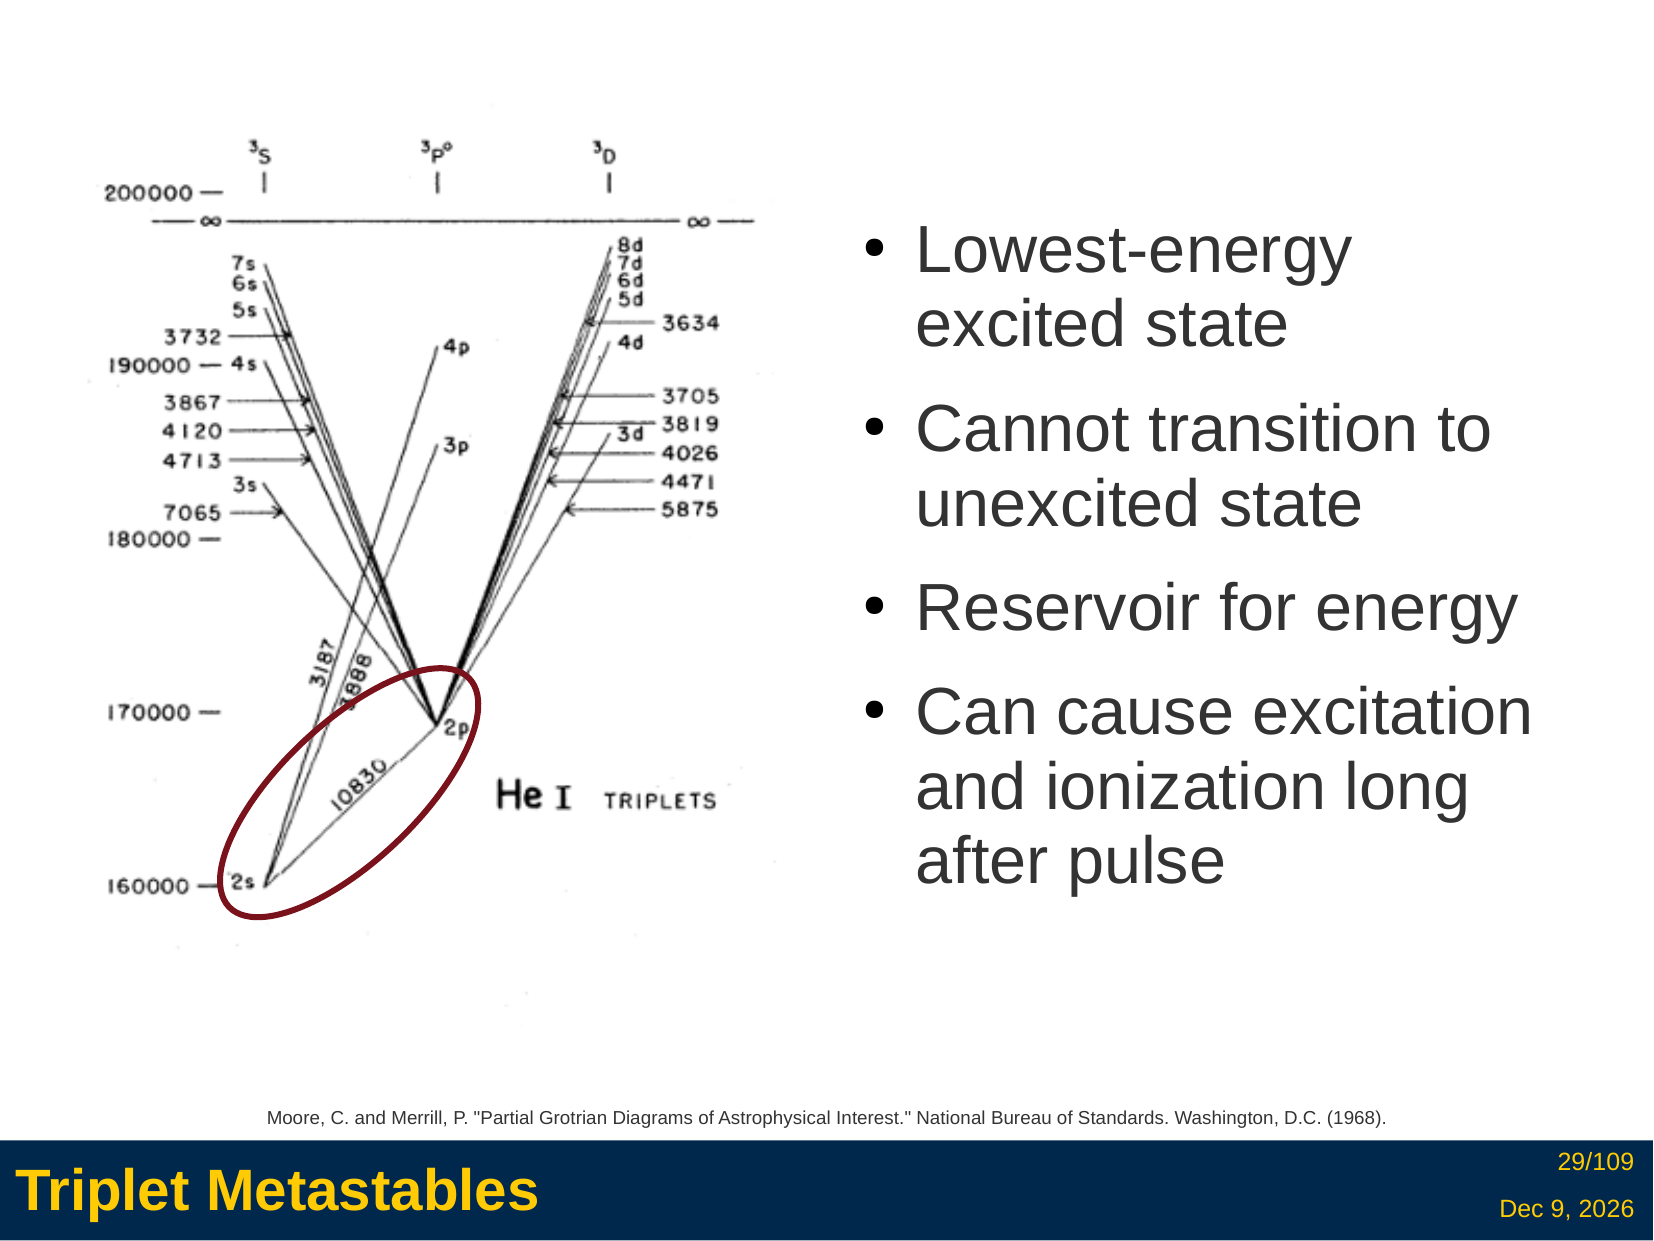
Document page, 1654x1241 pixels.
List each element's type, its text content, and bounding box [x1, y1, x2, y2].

list Lowest-energy excited state Cannot transition to unexcited state Reservoir for energy Can cause excitation and ionization long after pulse [845, 75, 1572, 1036]
picture [80, 81, 783, 1028]
title Triplet Metastables [14, 1140, 1380, 1241]
